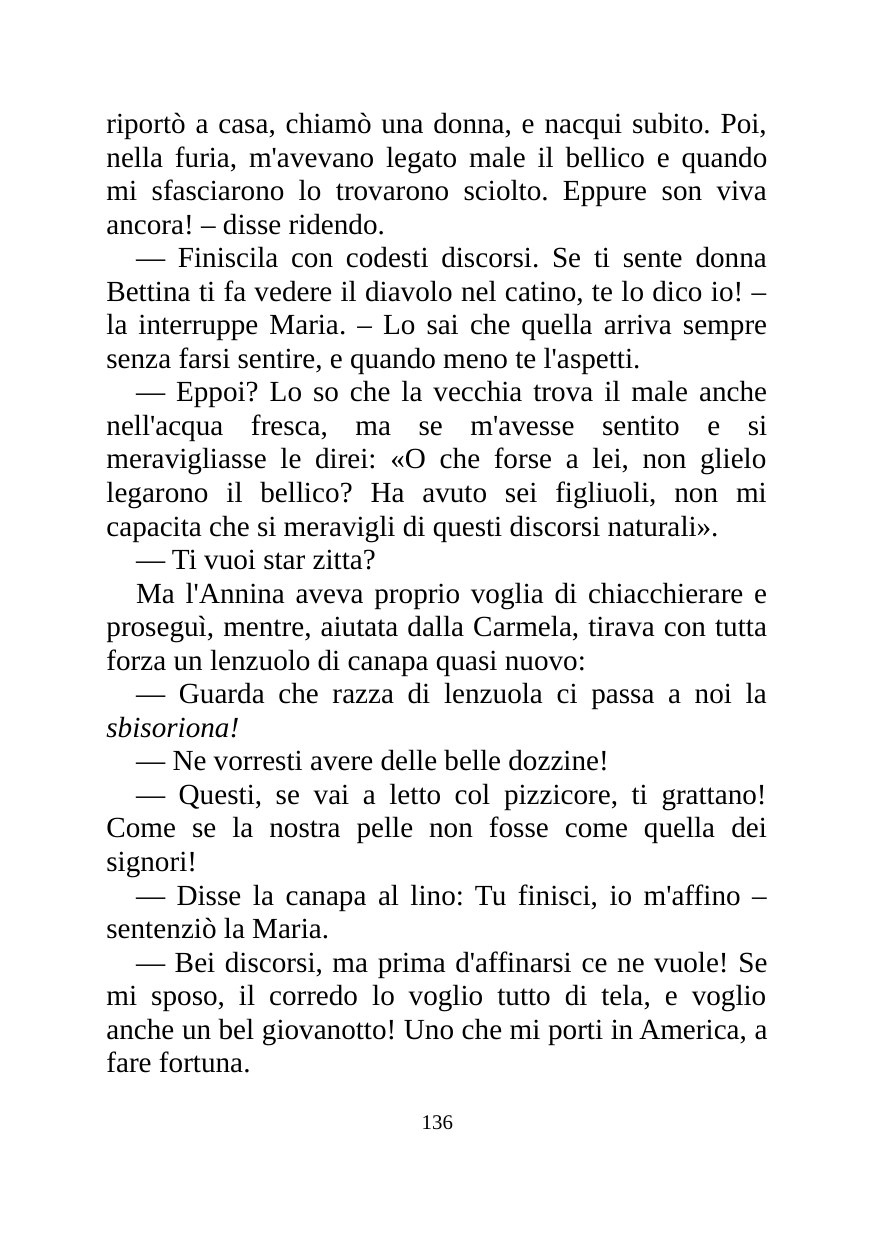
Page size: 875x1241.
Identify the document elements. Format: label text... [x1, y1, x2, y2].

text — Ne vorresti avere delle belle dozzine! [106, 743, 768, 777]
text Ma l'Annina aveva proprio voglia di chiacchierare e proseguì, mentre, aiutata dalla Carmela, tirava con tutta forza un lenzuolo di canapa quasi nuovo: [106, 576, 768, 676]
text — Guarda che razza di lenzuola ci passa a noi la sbisoriona! [106, 676, 768, 743]
text — Disse la canapa al lino: Tu finisci, io m'affino – sentenziò la Maria. [106, 878, 768, 945]
text — Bei discorsi, ma prima d'affinarsi ce ne vuole! Se mi sposo, il corredo lo voglio tutto di tela, e voglio anche un bel giovanotto! Uno che mi porti in America, a fare fortuna. [106, 945, 768, 1079]
text — Questi, se vai a letto col pizzicore, ti grattano! Come se la nostra pelle non fosse come quella dei signori! [106, 777, 768, 878]
text — Finiscila con codesti discorsi. Se ti sente donna Bettina ti fa vedere il diavolo nel catino, te lo dico io! – la interruppe Maria. – Lo sai che quella arriva sempre senza farsi sentire, e quando meno te l'aspetti. [106, 240, 768, 374]
text — Ti vuoi star zitta? [106, 542, 768, 576]
text — Eppoi? Lo so che la vecchia trova il male anche nell'acqua fresca, ma se m'avesse sentito e si meravigliasse le direi: «O che forse a lei, non glielo legarono il bellico? Ha avuto sei figliuoli, non mi capacita che si meravigli di questi discorsi naturali». [106, 374, 768, 542]
text riportò a casa, chiamò una donna, e nacqui subito. Poi, nella furia, m'avevano legato male il bellico e quando mi sfasciarono lo trovarono sciolto. Eppure son viva ancora! – disse ridendo. [106, 106, 768, 240]
